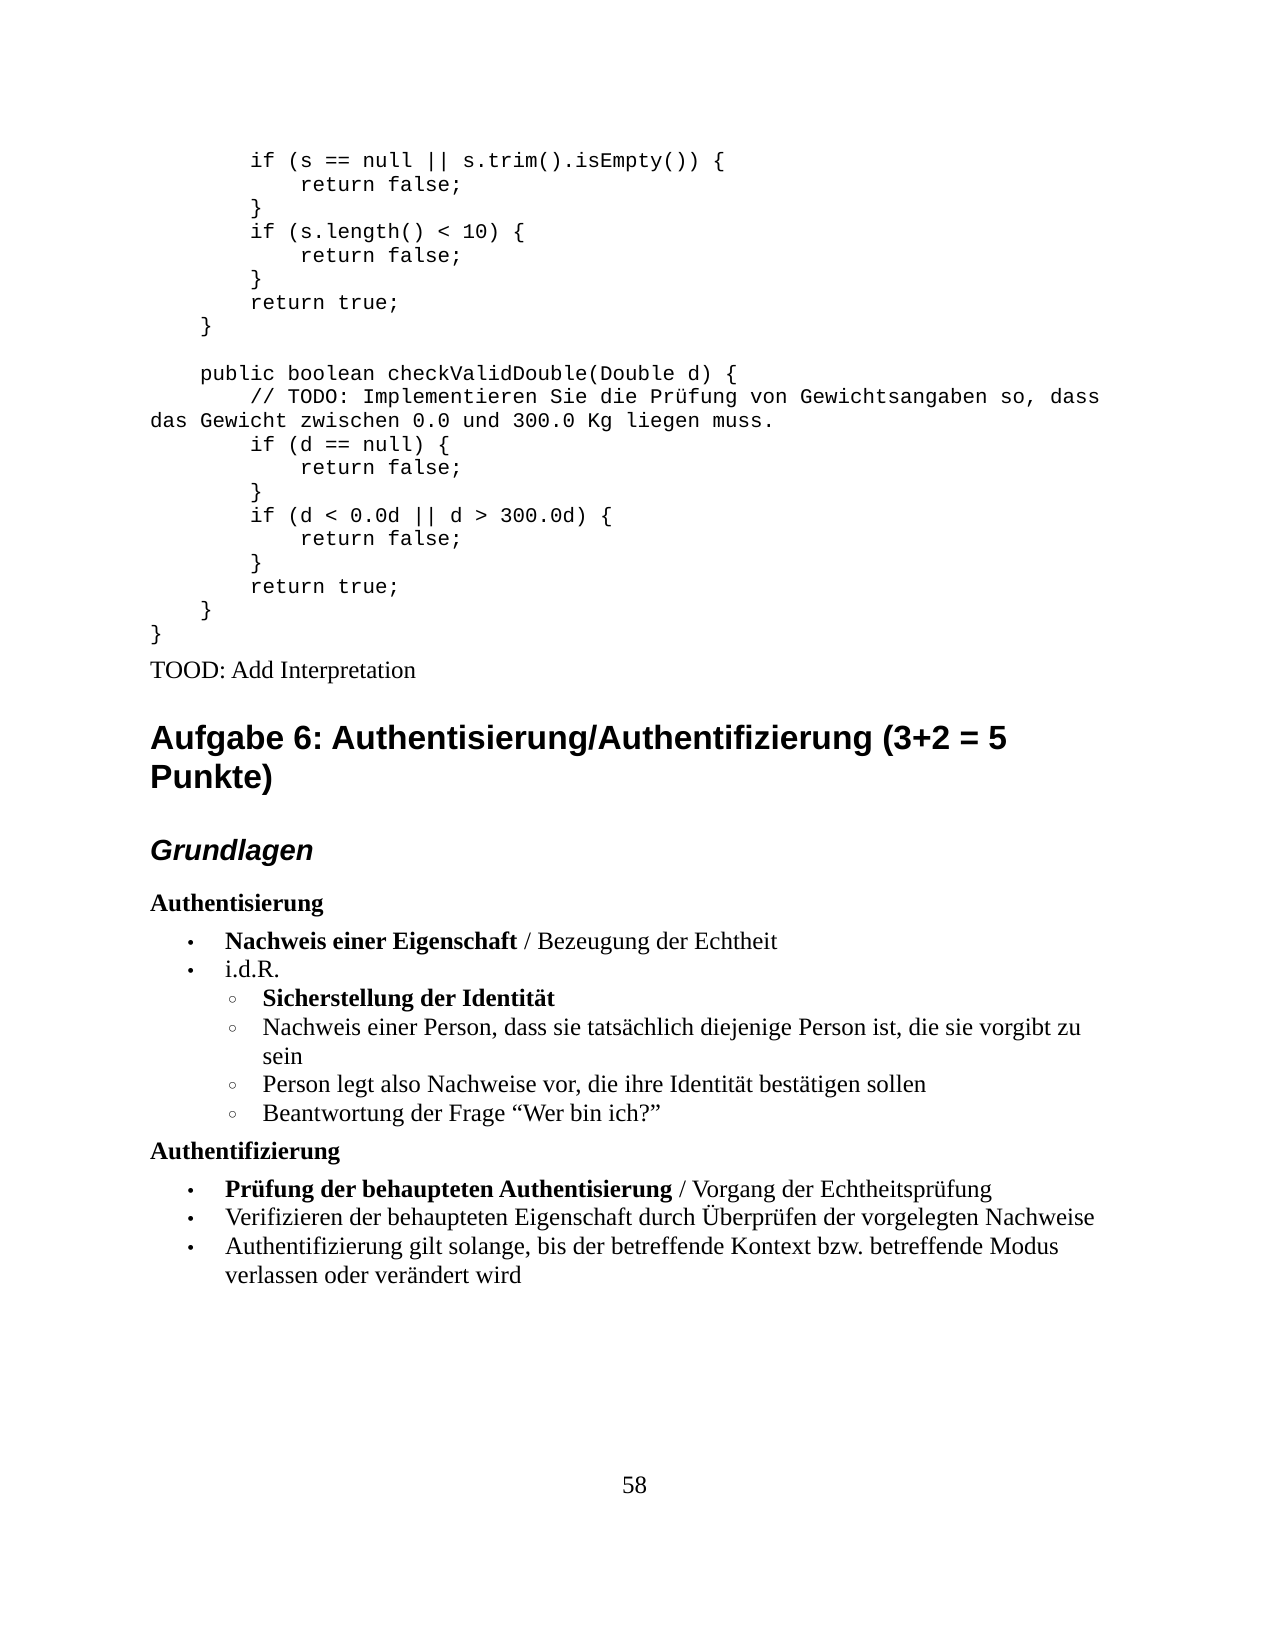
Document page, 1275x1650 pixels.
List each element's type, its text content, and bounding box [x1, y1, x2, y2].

text if (s == null || s.trim().isEmpty()) { [150, 150, 1125, 174]
text return false; [150, 457, 1125, 481]
text if (d == null) { [150, 434, 1125, 457]
text if (d < 0.0d || d > 300.0d) { [150, 505, 1125, 528]
list Nachweis einer Person, dass sie tatsächlich diejenige Person ist, die sie vorgibt zu sein [225, 1012, 1125, 1069]
list Person legt also Nachweise vor, die ihre Identität bestätigen sollen [225, 1069, 1125, 1098]
list Beantwortung der Frage “Wer bin ich?” [225, 1098, 1125, 1127]
text } [150, 481, 1125, 505]
subtitle Aufgabe 6: Authentisierung/Authentifizierung (3+2 = 5 Punkte) [150, 718, 1125, 796]
list Sicherstellung der Identität [225, 983, 1125, 1012]
text return true; [150, 292, 1125, 316]
text TOOD: Add Interpretation [150, 656, 1125, 684]
list Nachweis einer Eigenschaft / Bezeugung der Echtheit [187, 926, 1125, 954]
text return false; [150, 244, 1125, 268]
subtitle Grundlagen [150, 833, 1125, 867]
text } [150, 268, 1125, 292]
text if (s.length() < 10) { [150, 221, 1125, 244]
text } [150, 197, 1125, 221]
list i.d.R. [187, 954, 1125, 983]
list Verifizieren der behaupteten Eigenschaft durch Überprüfen der vorgelegten Nachweise [187, 1202, 1125, 1231]
list Prüfung der behaupteten Authentisierung / Vorgang der Echtheitsprüfung [187, 1174, 1125, 1202]
text } [150, 599, 1125, 623]
text } [150, 316, 1125, 339]
list Authentifizierung gilt solange, bis der betreffende Kontext bzw. betreffende Modus verlassen oder verändert wird [187, 1231, 1125, 1289]
text return false; [150, 528, 1125, 552]
text } [150, 623, 1125, 647]
text public boolean checkValidDouble(Double d) { [150, 363, 1125, 386]
text return false; [150, 174, 1125, 197]
text // TODO: Implementieren Sie die Prüfung von Gewichtsangaben so, dass das Gewicht zwischen 0.0 und 300.0 Kg liegen muss. [150, 386, 1125, 434]
text Authentisierung [150, 888, 1125, 917]
text Authentifizierung [150, 1136, 1125, 1165]
text return true; [150, 576, 1125, 599]
text } [150, 552, 1125, 576]
